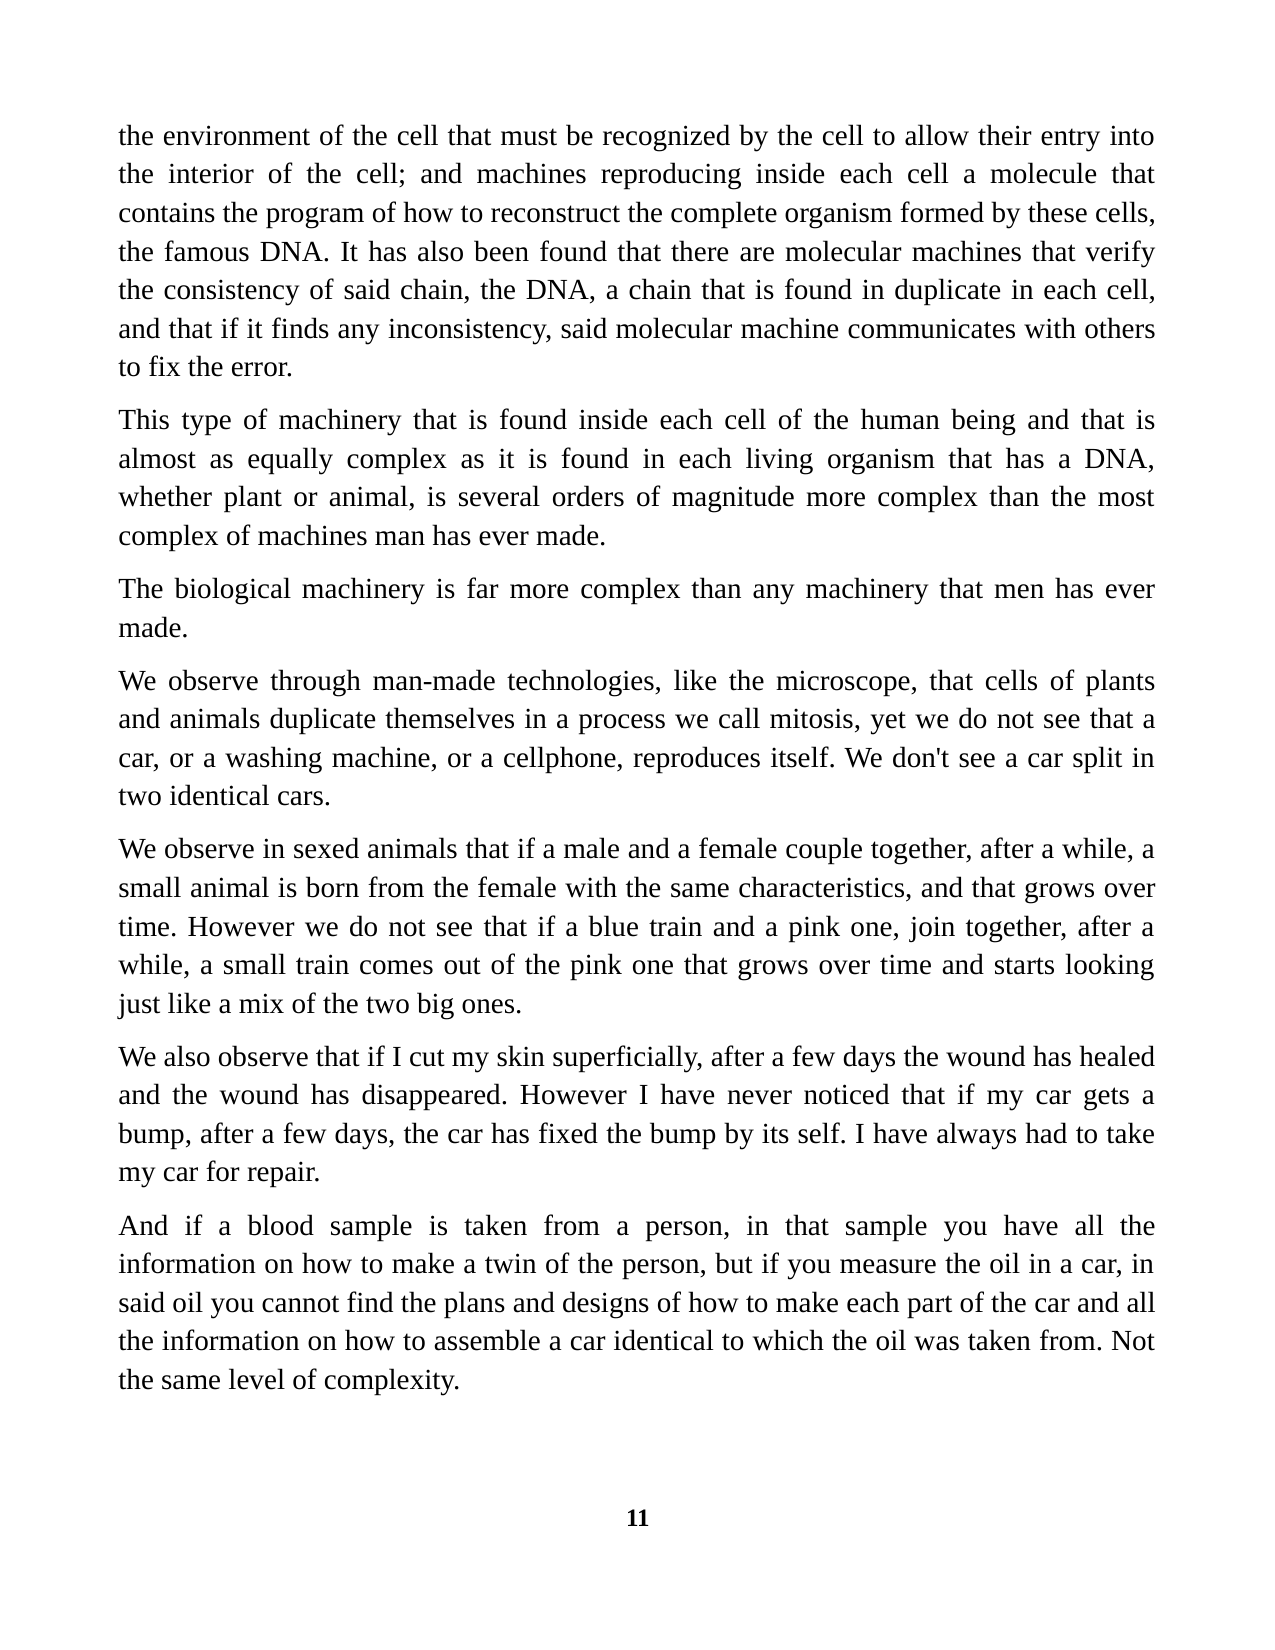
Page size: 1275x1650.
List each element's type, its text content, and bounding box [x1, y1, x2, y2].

text We observe in sexed animals that if a male and a female couple together, after a while, a small animal is born from the female with the same characteristics, and that grows over time. However we do not see that if a blue train and a pink one, join together, after a while, a small train comes out of the pink one that grows over time and starts looking just like a mix of the two big ones. [118, 832, 1157, 1019]
text And if a blood sample is taken from a person, in that sample you have all the information on how to make a twin of the person, but if you measure the oil in a car, in said oil you cannot find the plans and designs of how to make each part of the car and all the information on how to assemble a car identical to which the oil was taken from. Not the same level of complexity. [118, 1208, 1157, 1395]
text We observe through man-made technologies, like the microscope, that cells of plants and animals duplicate themselves in a process we call mitosis, yet we do not see that a car, or a washing machine, or a cellphone, reproduces itself. We don't see a car split in two identical cars. [118, 663, 1157, 812]
text the environment of the cell that must be recognized by the cell to allow their entry into the interior of the cell; and machines reproducing inside each cell a molecule that contains the program of how to reconstruct the complete organism formed by these cells, the famous DNA. It has also been found that there are molecular machines that verify the consistency of said chain, the DNA, a chain that is found in duplicate in each cell, and that if it finds any inconsistency, said molecular machine communicates with others to fix the error. [118, 118, 1157, 383]
text The biological machinery is far more complex than any machinery that men has ever made. [118, 571, 1157, 643]
text This type of machinery that is found inside each cell of the human being and that is almost as equally complex as it is found in each living organism that has a DNA, whether plant or animal, is several orders of magnitude more complex than the most complex of machines man has ever made. [118, 402, 1157, 552]
text We also observe that if I cut my skin superficially, after a few days the wound has healed and the wound has disappeared. However I have never noticed that if my car gets a bump, after a few days, the car has fixed the bump by its self. I have always had to take my car for repair. [118, 1039, 1157, 1188]
